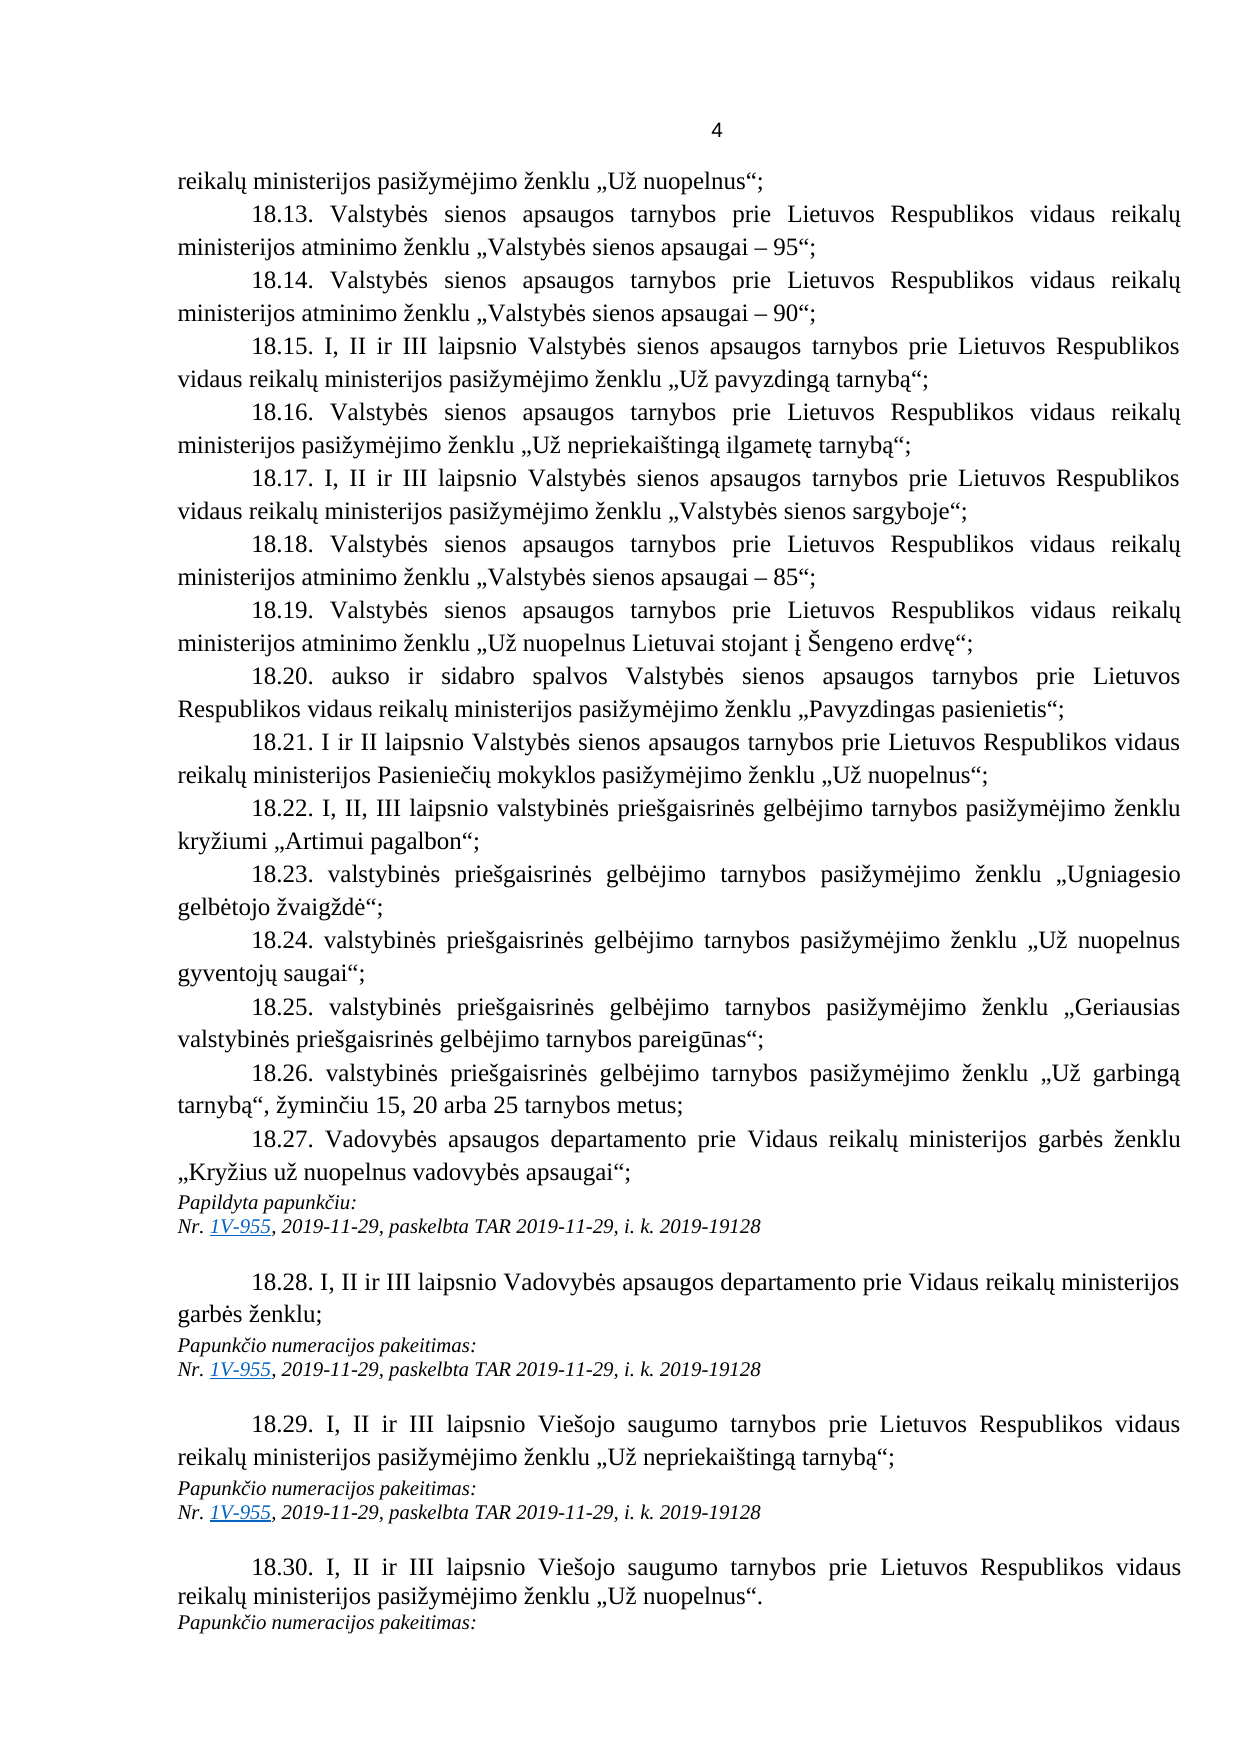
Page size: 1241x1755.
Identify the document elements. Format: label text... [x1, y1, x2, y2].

text 18.21. I ir II laipsnio Valstybės sienos apsaugos tarnybos prie Lietuvos Respublikos vidaus reikalų ministerijos Pasieniečių mokyklos pasižymėjimo ženklu „Už nuopelnus“; [177, 727, 1181, 789]
text 18.23. valstybinės priešgaisrinės gelbėjimo tarnybos pasižymėjimo ženklu „Ugniagesio gelbėtojo žvaigždė“; [177, 859, 1181, 921]
text Papildyta papunkčiu: [177, 1190, 1181, 1214]
text 18.26. valstybinės priešgaisrinės gelbėjimo tarnybos pasižymėjimo ženklu „Už garbingą tarnybą“, žyminčiu 15, 20 arba 25 tarnybos metus; [177, 1058, 1181, 1119]
text Papunkčio numeracijos pakeitimas: [177, 1476, 1181, 1499]
text 18.20. aukso ir sidabro spalvos Valstybės sienos apsaugos tarnybos prie Lietuvos Respublikos vidaus reikalų ministerijos pasižymėjimo ženklu „Pavyzdingas pasienietis“; [177, 661, 1181, 723]
text 18.27. Vadovybės apsaugos departamento prie Vidaus reikalų ministerijos garbės ženklu „Kryžius už nuopelnus vadovybės apsaugai“; [177, 1124, 1181, 1185]
text reikalų ministerijos pasižymėjimo ženklu „Už nuopelnus“; [177, 166, 1181, 195]
text Papunkčio numeracijos pakeitimas: [177, 1610, 1181, 1634]
text 18.18. Valstybės sienos apsaugos tarnybos prie Lietuvos Respublikos vidaus reikalų ministerijos atminimo ženklu „Valstybės sienos apsaugai – 85“; [177, 529, 1181, 591]
text 18.24. valstybinės priešgaisrinės gelbėjimo tarnybos pasižymėjimo ženklu „Už nuopelnus gyventojų saugai“; [177, 926, 1181, 987]
text 18.17. I, II ir III laipsnio Valstybės sienos apsaugos tarnybos prie Lietuvos Respublikos vidaus reikalų ministerijos pasižymėjimo ženklu „Valstybės sienos sargyboje“; [177, 463, 1181, 525]
text 18.16. Valstybės sienos apsaugos tarnybos prie Lietuvos Respublikos vidaus reikalų ministerijos pasižymėjimo ženklu „Už nepriekaištingą ilgametę tarnybą“; [177, 397, 1181, 459]
text 18.30. I, II ir III laipsnio Viešojo saugumo tarnybos prie Lietuvos Respublikos vidaus reikalų ministerijos pasižymėjimo ženklu „Už nuopelnus“. [177, 1552, 1181, 1610]
text 18.14. Valstybės sienos apsaugos tarnybos prie Lietuvos Respublikos vidaus reikalų ministerijos atminimo ženklu „Valstybės sienos apsaugai – 90“; [177, 265, 1181, 327]
text Nr. 1V-955, 2019-11-29, paskelbta TAR 2019-11-29, i. k. 2019-19128 [177, 1357, 1181, 1381]
text Nr. 1V-955, 2019-11-29, paskelbta TAR 2019-11-29, i. k. 2019-19128 [177, 1499, 1181, 1524]
text Papunkčio numeracijos pakeitimas: [177, 1333, 1181, 1357]
text 18.22. I, II, III laipsnio valstybinės priešgaisrinės gelbėjimo tarnybos pasižymėjimo ženklu kryžiumi „Artimui pagalbon“; [177, 793, 1181, 855]
text 18.29. I, II ir III laipsnio Viešojo saugumo tarnybos prie Lietuvos Respublikos vidaus reikalų ministerijos pasižymėjimo ženklu „Už nepriekaištingą tarnybą“; [177, 1409, 1181, 1471]
text Nr. 1V-955, 2019-11-29, paskelbta TAR 2019-11-29, i. k. 2019-19128 [177, 1214, 1181, 1238]
text 18.19. Valstybės sienos apsaugos tarnybos prie Lietuvos Respublikos vidaus reikalų ministerijos atminimo ženklu „Už nuopelnus Lietuvai stojant į Šengeno erdvę“; [177, 595, 1181, 657]
text 18.25. valstybinės priešgaisrinės gelbėjimo tarnybos pasižymėjimo ženklu „Geriausias valstybinės priešgaisrinės gelbėjimo tarnybos pareigūnas“; [177, 992, 1181, 1053]
text 18.28. I, II ir III laipsnio Vadovybės apsaugos departamento prie Vidaus reikalų ministerijos garbės ženklu; [177, 1267, 1181, 1328]
text 18.15. I, II ir III laipsnio Valstybės sienos apsaugos tarnybos prie Lietuvos Respublikos vidaus reikalų ministerijos pasižymėjimo ženklu „Už pavyzdingą tarnybą“; [177, 331, 1181, 393]
text 18.13. Valstybės sienos apsaugos tarnybos prie Lietuvos Respublikos vidaus reikalų ministerijos atminimo ženklu „Valstybės sienos apsaugai – 95“; [177, 199, 1181, 261]
